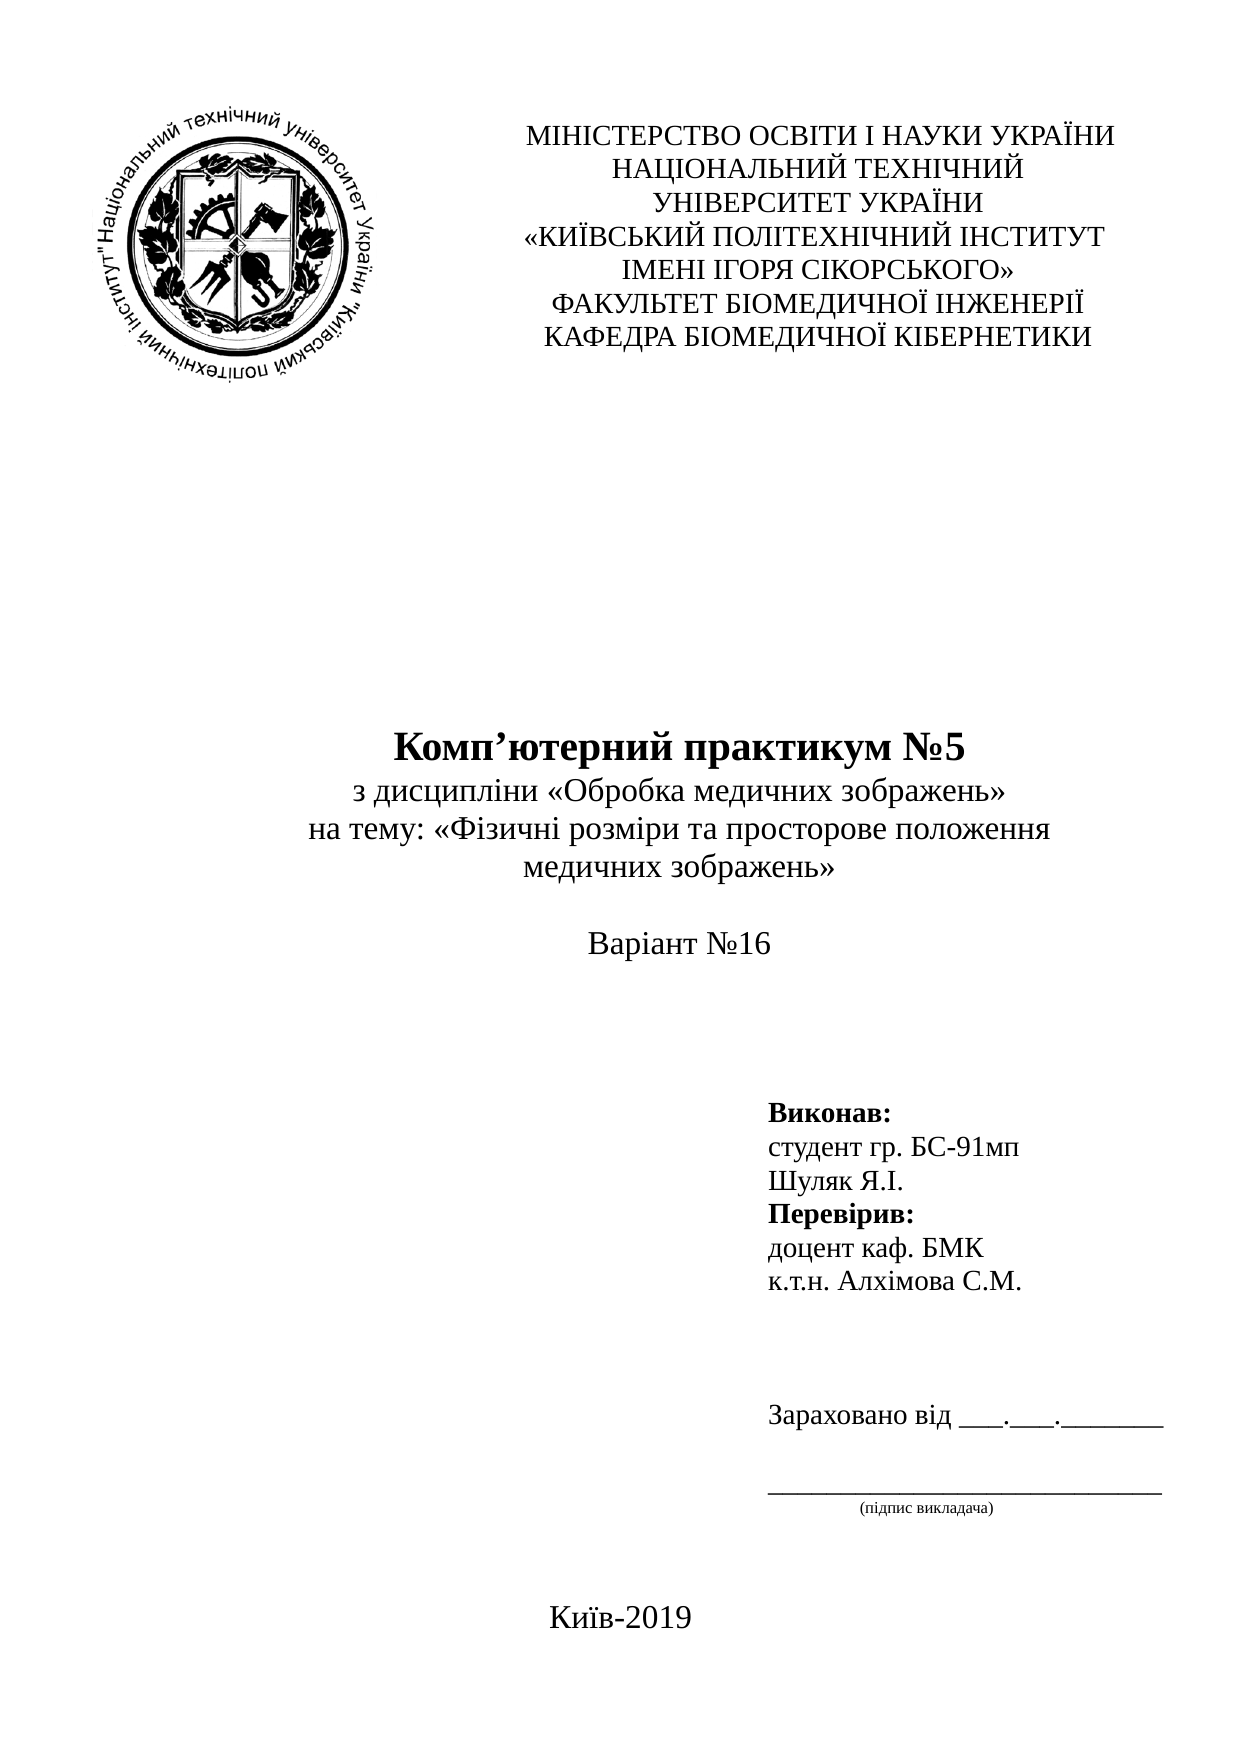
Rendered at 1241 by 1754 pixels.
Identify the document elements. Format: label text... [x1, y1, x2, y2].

text Шуляк Я.І. [768, 1163, 1122, 1196]
text Комп’ютерний практикум №5 [236, 722, 1122, 770]
text ФАКУЛЬТЕТ БІОМЕДИЧНОЇ ІНЖЕНЕРІЇ [377, 286, 1122, 319]
text (підпис викладача) [768, 1498, 1167, 1517]
text Зараховано від ___.___._______ [768, 1397, 1167, 1431]
text Виконав: [768, 1096, 1122, 1129]
text на тему: «Фізичні розміри та просторове положення медичних зображень» [236, 808, 1122, 885]
picture [92, 101, 377, 386]
text Перевірив: [768, 1196, 1122, 1230]
text доцент каф. БМК [768, 1230, 1122, 1263]
text «КИЇВСЬКИЙ ПОЛІТЕХНІЧНИЙ ІНСТИТУТ ІМЕНІ ІГОРЯ СІКОРСЬКОГО» [377, 219, 1122, 286]
text ___________________________ [768, 1464, 1167, 1498]
text МІНІСТЕРСТВО ОСВІТИ I НАУКИ УКРАЇНИ [377, 118, 1122, 152]
text НАЦІОНАЛЬНИЙ ТЕХНІЧНИЙ УНІВЕРСИТЕТ УКРАЇНИ [377, 152, 1122, 219]
text КАФЕДРА БІОМЕДИЧНОЇ КІБЕРНЕТИКИ [377, 319, 1122, 353]
text к.т.н. Алхімова С.М. [768, 1263, 1122, 1297]
text студент гр. БС-91мп [768, 1129, 1122, 1163]
text Варіант №16 [236, 923, 1122, 961]
text з дисципліни «Обробка медичних зображень» [236, 770, 1122, 808]
